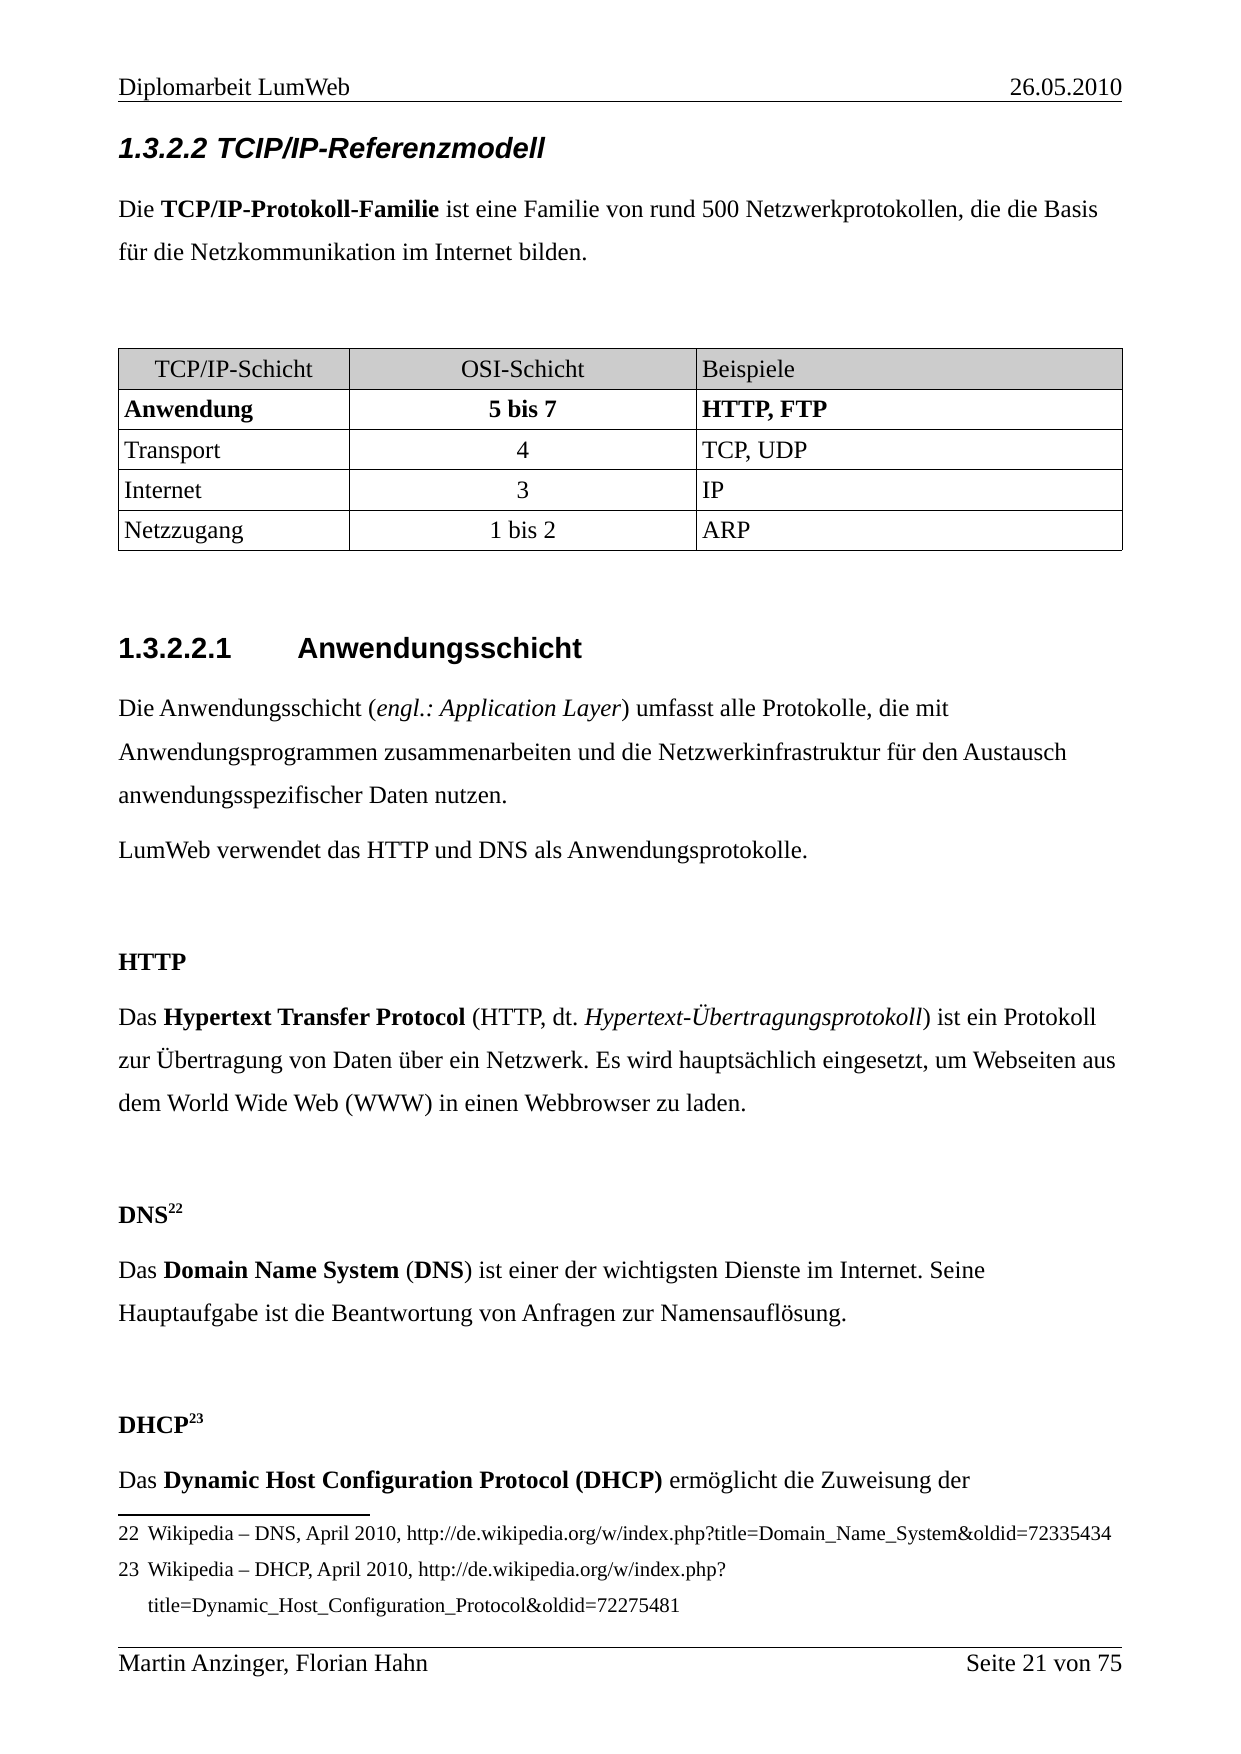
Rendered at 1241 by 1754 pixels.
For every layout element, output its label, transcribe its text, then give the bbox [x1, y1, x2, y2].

table_cell Netzzugang [119, 511, 349, 550]
table_cell 1 bis 2 [350, 511, 696, 550]
text LumWeb verwendet das HTTP und DNS als Anwendungsprotokolle. [118, 835, 1122, 864]
text DNS [118, 1200, 1122, 1228]
table_cell 3 [350, 470, 696, 509]
text Die TCP/IP-Protokoll-Familie ist eine Familie von rund 500 Netzwerkprotokollen, die die Basis für die Netzkommunikation im Internet bilden. [118, 194, 1122, 266]
table_cell 5 bis 7 [350, 390, 696, 429]
table_cell ARP [697, 511, 1122, 550]
table_cell Anwendung [119, 390, 349, 429]
table_cell Internet [119, 470, 349, 509]
table_header OSI-Schicht [350, 349, 696, 389]
table_header Beispiele [697, 349, 1122, 389]
subtitle TCIP/IP-Referenzmodell [118, 131, 1122, 165]
table_cell 4 [350, 430, 696, 469]
text Das Domain Name System (DNS) ist einer der wichtigsten Dienste im Internet. Seine Hauptaufgabe ist die Beantwortung von Anfragen zur Namensauflösung. [118, 1255, 1122, 1327]
text Die Anwendungsschicht (engl.: Application Layer) umfasst alle Protokolle, die mit Anwendungsprogrammen zusammenarbeiten und die Netzwerkinfrastruktur für den Austausch anwendungsspezifischer Daten nutzen. [118, 693, 1122, 808]
table_cell IP [697, 470, 1122, 509]
text HTTP [118, 947, 1122, 975]
table_header TCP/IP-Schicht [119, 349, 349, 389]
table_cell HTTP, FTP [697, 390, 1122, 429]
text Das Hypertext Transfer Protocol (HTTP, dt. Hypertext-Übertragungsprotokoll) ist ein Protokoll zur Übertragung von Daten über ein Netzwerk. Es wird hauptsächlich eingesetzt, um Webseiten aus dem World Wide Web (WWW) in einen Webbrowser zu laden. [118, 1002, 1122, 1117]
table_cell TCP, UDP [697, 430, 1122, 469]
text DHCP [118, 1410, 1122, 1438]
text Wikipedia – DHCP, April 2010, http://de.wikipedia.org/w/index.php?title=Dynamic_Host_Configuration_Protocol&oldid=72275481 [118, 1557, 1122, 1617]
table_cell Transport [119, 430, 349, 469]
subtitle Anwendungsschicht [118, 631, 1122, 664]
text Das Dynamic Host Configuration Protocol (DHCP) ermöglicht die Zuweisung der [118, 1465, 1122, 1494]
text Wikipedia – DNS, April 2010, http://de.wikipedia.org/w/index.php?title=Domain_Name_System&oldid=72335434 [118, 1521, 1122, 1545]
